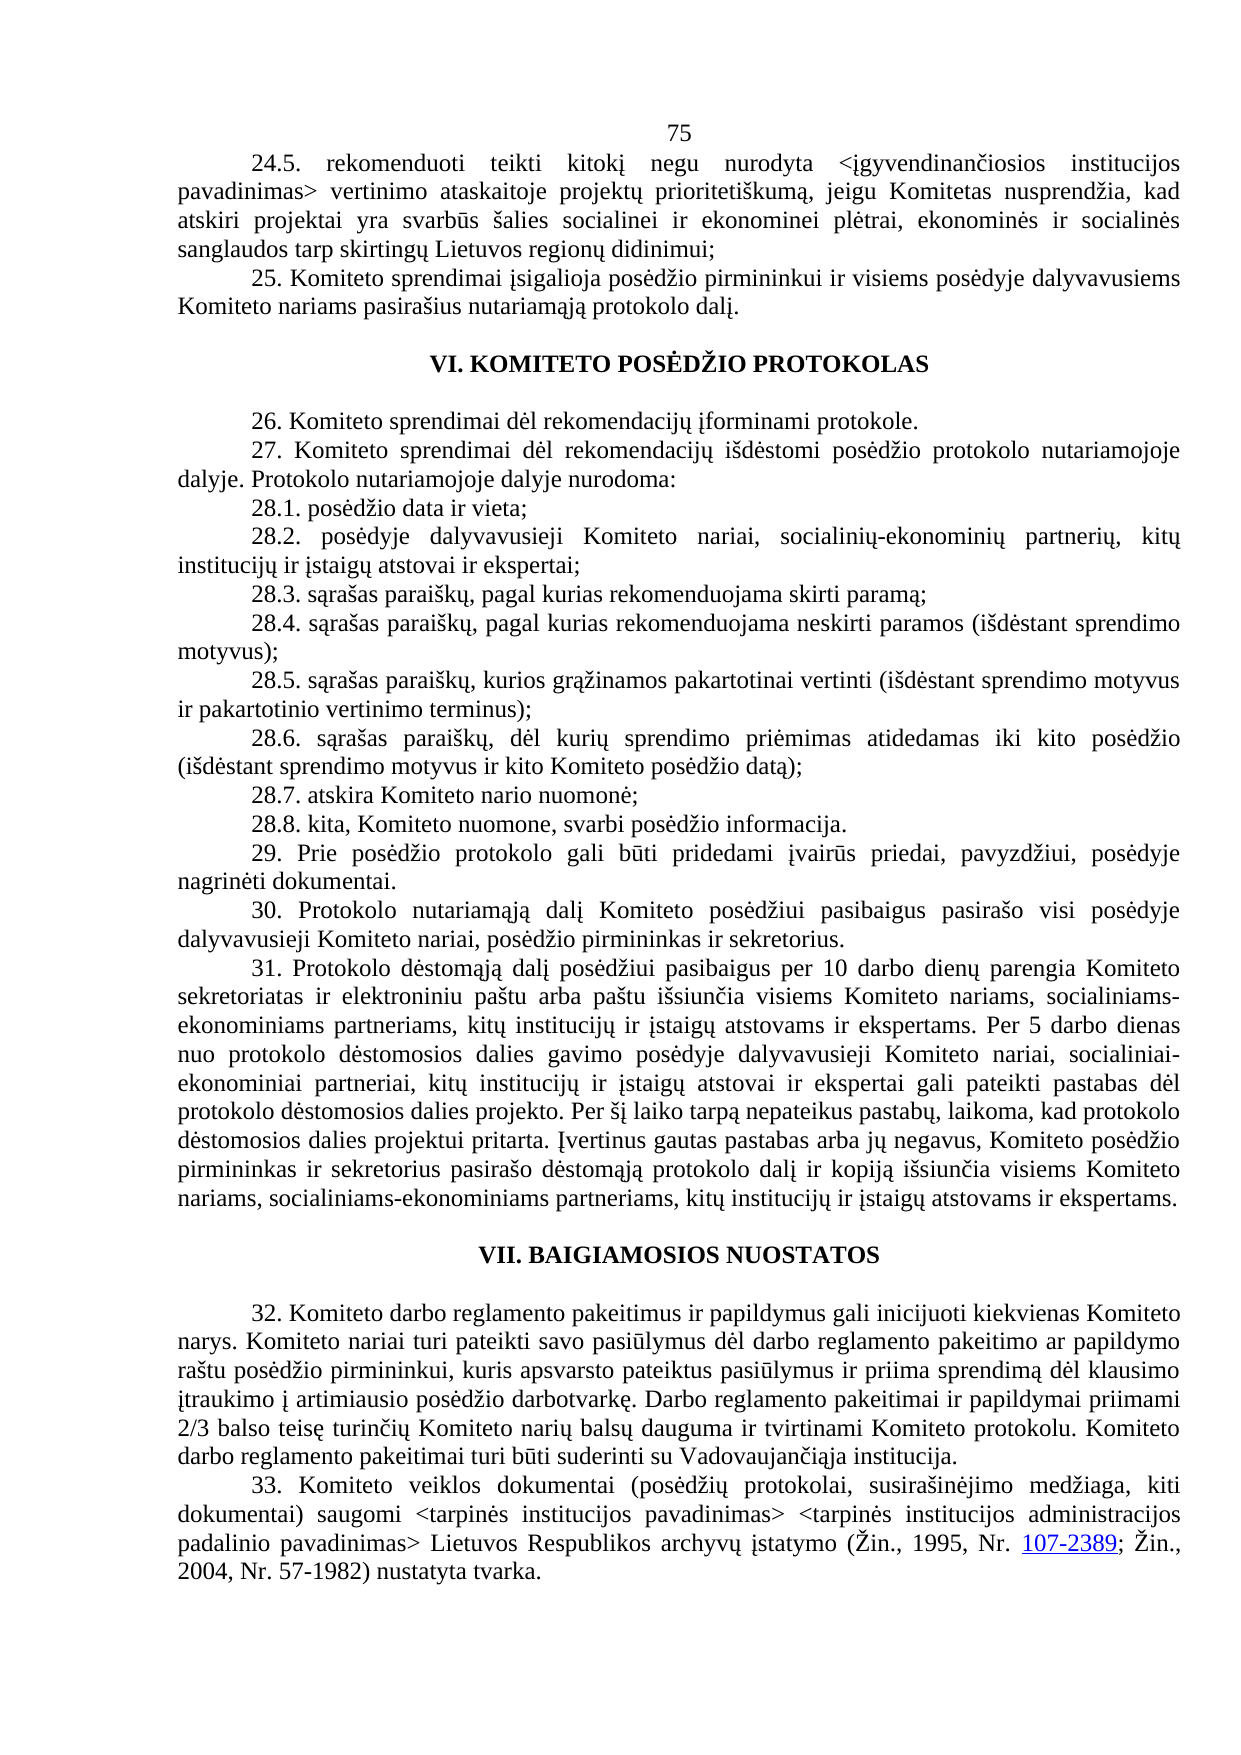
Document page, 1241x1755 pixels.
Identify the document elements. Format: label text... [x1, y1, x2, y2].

text VII. BAIGIAMOSIOS NUOSTATOS [177, 1240, 1181, 1269]
text 32. Komiteto darbo reglamento pakeitimus ir papildymus gali inicijuoti kiekvienas Komiteto narys. Komiteto nariai turi pateikti savo pasiūlymus dėl darbo reglamento pakeitimo ar papildymo raštu posėdžio pirmininkui, kuris apsvarsto pateiktus pasiūlymus ir priima sprendimą dėl klausimo įtraukimo į artimiausio posėdžio darbotvarkę. Darbo reglamento pakeitimai ir papildymai priimami 2/3 balso teisę turinčių Komiteto narių balsų dauguma ir tvirtinami Komiteto protokolu. Komiteto darbo reglamento pakeitimai turi būti suderinti su Vadovaujančiąja institucija. [177, 1298, 1181, 1470]
text 28.3. sąrašas paraiškų, pagal kurias rekomenduojama skirti paramą; [177, 579, 1181, 608]
text 24.5. rekomenduoti teikti kitokį negu nurodyta <įgyvendinančiosios institucijos pavadinimas> vertinimo ataskaitoje projektų prioritetiškumą, jeigu Komitetas nusprendžia, kad atskiri projektai yra svarbūs šalies socialinei ir ekonominei plėtrai, ekonominės ir socialinės sanglaudos tarp skirtingų Lietuvos regionų didinimui; [177, 148, 1181, 263]
text 33. Komiteto veiklos dokumentai (posėdžių protokolai, susirašinėjimo medžiaga, kiti dokumentai) saugomi <tarpinės institucijos pavadinimas> <tarpinės institucijos administracijos padalinio pavadinimas> Lietuvos Respublikos archyvų įstatymo (Žin., 1995, Nr. 107-2389; Žin., 2004, Nr. 57-1982) nustatyta tvarka. [177, 1470, 1181, 1585]
text 29. Prie posėdžio protokolo gali būti pridedami įvairūs priedai, pavyzdžiui, posėdyje nagrinėti dokumentai. [177, 838, 1181, 895]
text 31. Protokolo dėstomąją dalį posėdžiui pasibaigus per 10 darbo dienų parengia Komiteto sekretoriatas ir elektroniniu paštu arba paštu išsiunčia visiems Komiteto nariams, socialiniams-ekonominiams partneriams, kitų institucijų ir įstaigų atstovams ir ekspertams. Per 5 darbo dienas nuo protokolo dėstomosios dalies gavimo posėdyje dalyvavusieji Komiteto nariai, socialiniai-ekonominiai partneriai, kitų institucijų ir įstaigų atstovai ir ekspertai gali pateikti pastabas dėl protokolo dėstomosios dalies projekto. Per šį laiko tarpą nepateikus pastabų, laikoma, kad protokolo dėstomosios dalies projektui pritarta. Įvertinus gautas pastabas arba jų negavus, Komiteto posėdžio pirmininkas ir sekretorius pasirašo dėstomąją protokolo dalį ir kopiją išsiunčia visiems Komiteto nariams, socialiniams-ekonominiams partneriams, kitų institucijų ir įstaigų atstovams ir ekspertams. [177, 953, 1181, 1211]
text 28.6. sąrašas paraiškų, dėl kurių sprendimo priėmimas atidedamas iki kito posėdžio (išdėstant sprendimo motyvus ir kito Komiteto posėdžio datą); [177, 723, 1181, 780]
text 26. Komiteto sprendimai dėl rekomendacijų įforminami protokole. [177, 406, 1181, 435]
text 28.8. kita, Komiteto nuomone, svarbi posėdžio informacija. [177, 809, 1181, 838]
text 28.7. atskira Komiteto nario nuomonė; [177, 780, 1181, 809]
text VI. KOMITETO POSĖDŽIO PROTOKOLAS [177, 349, 1181, 378]
text 28.5. sąrašas paraiškų, kurios grąžinamos pakartotinai vertinti (išdėstant sprendimo motyvus ir pakartotinio vertinimo terminus); [177, 665, 1181, 723]
text 28.2. posėdyje dalyvavusieji Komiteto nariai, socialinių-ekonominių partnerių, kitų institucijų ir įstaigų atstovai ir ekspertai; [177, 521, 1181, 579]
text 28.1. posėdžio data ir vieta; [177, 493, 1181, 521]
text 27. Komiteto sprendimai dėl rekomendacijų išdėstomi posėdžio protokolo nutariamojoje dalyje. Protokolo nutariamojoje dalyje nurodoma: [177, 435, 1181, 493]
text 25. Komiteto sprendimai įsigalioja posėdžio pirmininkui ir visiems posėdyje dalyvavusiems Komiteto nariams pasirašius nutariamąją protokolo dalį. [177, 263, 1181, 320]
text 28.4. sąrašas paraiškų, pagal kurias rekomenduojama neskirti paramos (išdėstant sprendimo motyvus); [177, 608, 1181, 665]
text 30. Protokolo nutariamąją dalį Komiteto posėdžiui pasibaigus pasirašo visi posėdyje dalyvavusieji Komiteto nariai, posėdžio pirmininkas ir sekretorius. [177, 895, 1181, 953]
